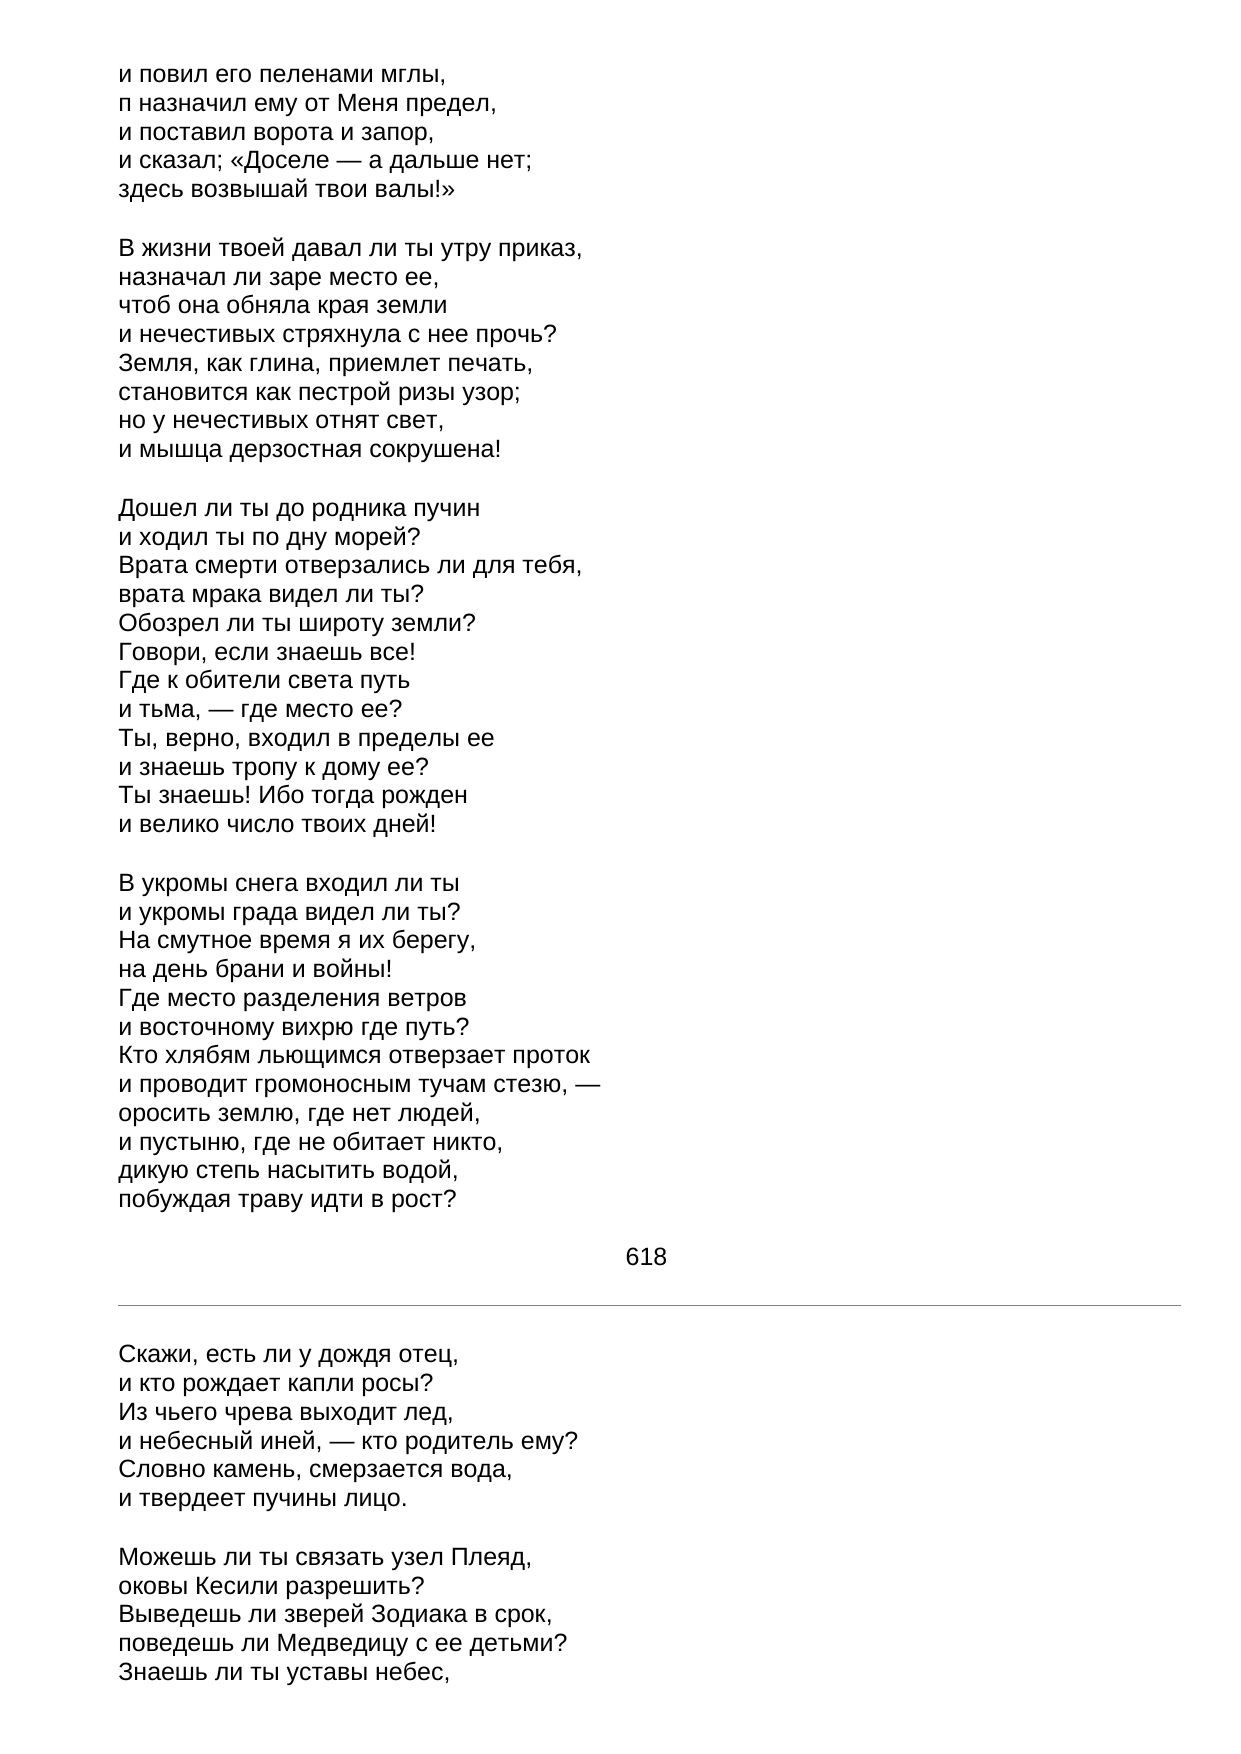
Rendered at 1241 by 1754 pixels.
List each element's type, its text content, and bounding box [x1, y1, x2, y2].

table_header и повил его пеленами мглы, п назначил ему от Меня предел, и поставил ворота и запор, и сказал; «Доселе — а дальше нет; здесь возвышай твои валы!» В жизни твоей давал ли ты утру приказ, назначал ли заре место ее, чтоб она обняла края земли и нечестивых стряхнула с нее прочь? Земля, как глина, приемлет печать, становится как пестрой ризы узор; но у нечестивых отнят свет, и мышца дерзостная сокрушена! Дошел ли ты до родника пучин и ходил ты по дну морей? Врата смерти отверзались ли для тебя, врата мрака видел ли ты? Обозрел ли ты широту земли? Говори, если знаешь все! Где к обители света путь и тьма, — где место ее? Ты, верно, входил в пределы ее и знаешь тропу к дому ее? Ты знаешь! Ибо тогда рожден и велико число твоих дней! В укромы снега входил ли ты и укромы града видел ли ты? На смутное время я их берегу, на день брани и войны! Где место разделения ветров и восточному вихрю где путь? Кто хлябям льющимся отверзает проток и проводит громоносным тучам стезю, — оросить землю, где нет людей, и пустыню, где не обитает никто, дикую степь насытить водой, побуждая траву идти в рост? [118, 59, 626, 1242]
table_header Скажи, есть ли у дождя отец, и кто рождает капли росы? Из чьего чрева выходит лед, и небесный иней, — кто родитель ему? Словно камень, смерзается вода, и твердеет пучины лицо. Можешь ли ты связать узел Плеяд, оковы Кесили разрешить? Выведешь ли зверей Зодиака в срок, поведешь ли Медведицу с ее детьми? Знаешь ли ты уставы небес, [118, 1339, 632, 1686]
text 618 [118, 1242, 1181, 1271]
